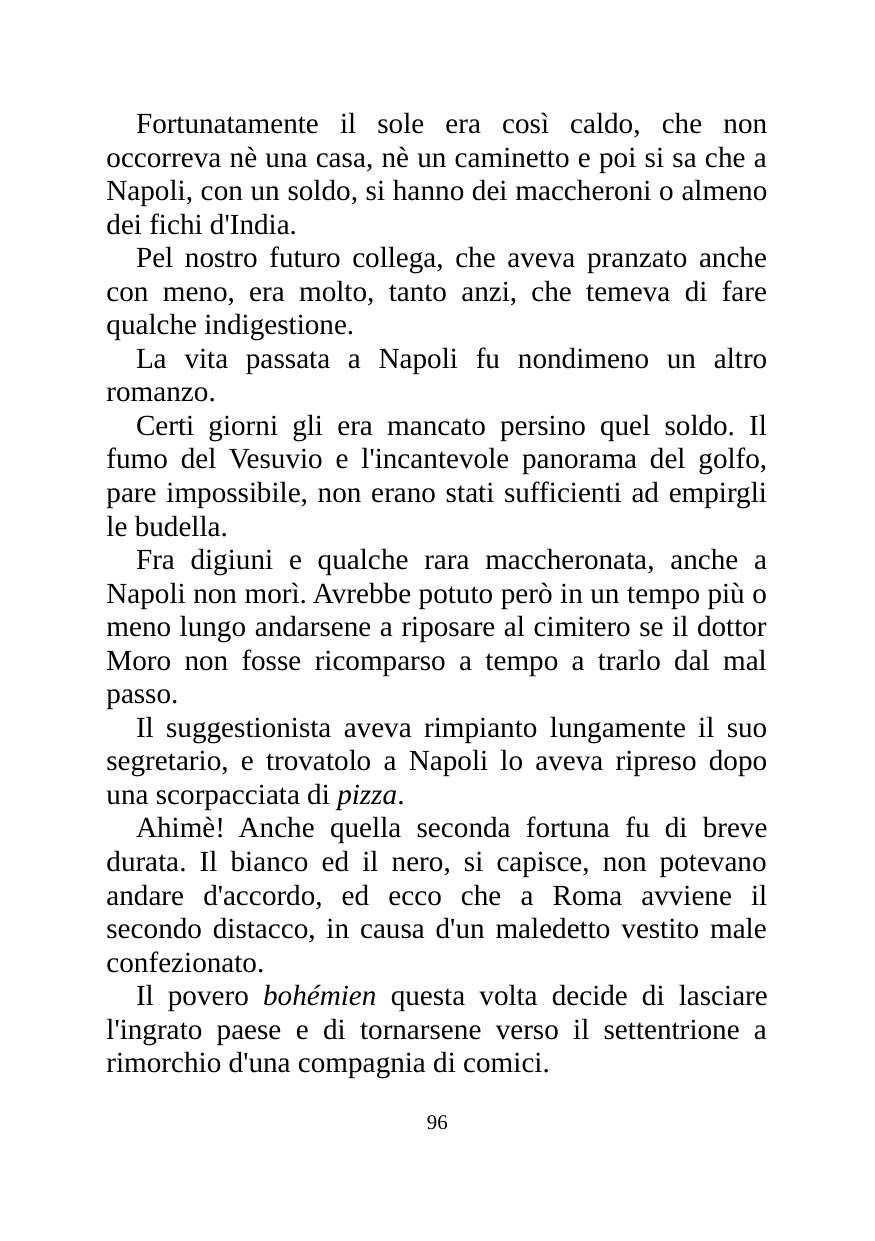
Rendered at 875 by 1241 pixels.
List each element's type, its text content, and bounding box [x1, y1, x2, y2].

text Pel nostro futuro collega, che aveva pranzato anche con meno, era molto, tanto anzi, che temeva di fare qualche indigestione. [106, 240, 768, 341]
text Ahimè! Anche quella seconda fortuna fu di breve durata. Il bianco ed il nero, si capisce, non potevano andare d'accordo, ed ecco che a Roma avviene il secondo distacco, in causa d'un maledetto vestito male confezionato. [106, 811, 768, 978]
text Fortunatamente il sole era così caldo, che non occorreva nè una casa, nè un caminetto e poi si sa che a Napoli, con un soldo, si hanno dei maccheroni o almeno dei fichi d'India. [106, 106, 768, 240]
text Certi giorni gli era mancato persino quel soldo. Il fumo del Vesuvio e l'incantevole panorama del golfo, pare impossibile, non erano stati sufficienti ad empirgli le budella. [106, 408, 768, 542]
text Fra digiuni e qualche rara maccheronata, anche a Napoli non morì. Avrebbe potuto però in un tempo più o meno lungo andarsene a riposare al cimitero se il dottor Moro non fosse ricomparso a tempo a trarlo dal mal passo. [106, 542, 768, 710]
text Il suggestionista aveva rimpianto lungamente il suo segretario, e trovatolo a Napoli lo aveva ripreso dopo una scorpacciata di pizza. [106, 710, 768, 811]
text La vita passata a Napoli fu nondimeno un altro romanzo. [106, 341, 768, 408]
text Il povero bohémien questa volta decide di lasciare l'ingrato paese e di tornarsene verso il settentrione a rimorchio d'una compagnia di comici. [106, 978, 768, 1079]
